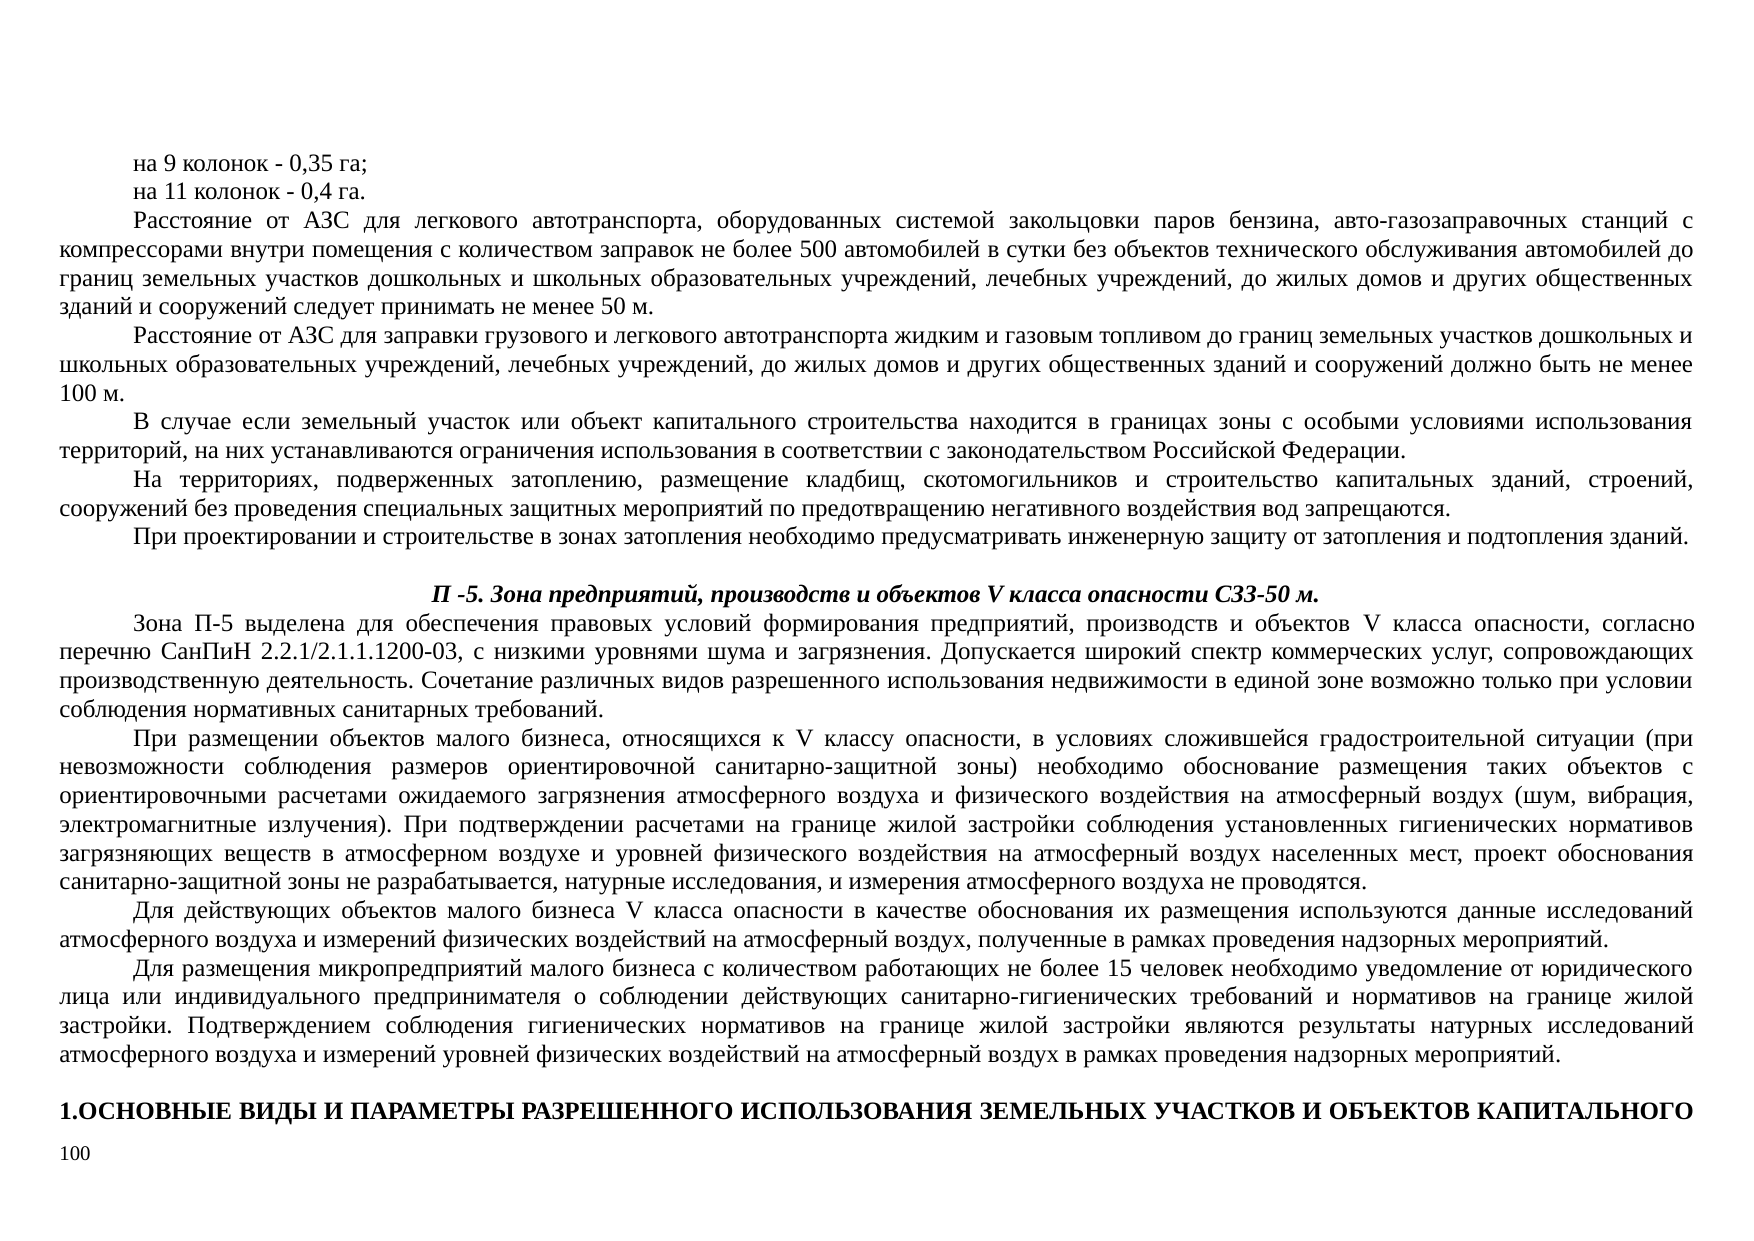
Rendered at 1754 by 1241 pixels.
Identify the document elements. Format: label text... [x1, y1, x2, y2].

text Расстояние от АЗС для заправки грузового и легкового автотранспорта жидким и газовым топливом до границ земельных участков дошкольных и школьных образовательных учреждений, лечебных учреждений, до жилых домов и других общественных зданий и сооружений должно быть не менее 100 м. [59, 320, 1695, 406]
text на 9 колонок - 0,35 га; [59, 148, 1695, 176]
text Зона П-5 выделена для обеспечения правовых условий формирования предприятий, производств и объектов V класса опасности, согласно перечню СанПиН 2.2.1/2.1.1.1200-03, с низкими уровнями шума и загрязнения. Допускается широкий спектр коммерческих услуг, сопровождающих производственную деятельность. Сочетание различных видов разрешенного использования недвижимости в единой зоне возможно только при условии соблюдения нормативных санитарных требований. [59, 608, 1695, 723]
text П -5. Зона предприятий, производств и объектов V класса опасности СЗЗ-50 м. [59, 579, 1695, 608]
text на 11 колонок - 0,4 га. [59, 176, 1695, 205]
list ОСНОВНЫЕ ВИДЫ И ПАРАМЕТРЫ РАЗРЕШЕННОГО ИСПОЛЬЗОВАНИЯ ЗЕМЕЛЬНЫХ УЧАСТКОВ И ОБЪЕКТОВ КАПИТАЛЬНОГО [59, 1096, 1695, 1125]
text При проектировании и строительстве в зонах затопления необходимо предусматривать инженерную защиту от затопления и подтопления зданий. [59, 521, 1695, 550]
text Для действующих объектов малого бизнеса V класса опасности в качестве обоснования их размещения используются данные исследований атмосферного воздуха и измерений физических воздействий на атмосферный воздух, полученные в рамках проведения надзорных мероприятий. [59, 895, 1695, 953]
text На территориях, подверженных затоплению, размещение кладбищ, скотомогильников и строительство капитальных зданий, строений, сооружений без проведения специальных защитных мероприятий по предотвращению негативного воздействия вод запрещаются. [59, 464, 1695, 521]
text При размещении объектов малого бизнеса, относящихся к V классу опасности, в условиях сложившейся градостроительной ситуации (при невозможности соблюдения размеров ориентировочной санитарно-защитной зоны) необходимо обоснование размещения таких объектов с ориентировочными расчетами ожидаемого загрязнения атмосферного воздуха и физического воздействия на атмосферный воздух (шум, вибрация, электромагнитные излучения). При подтверждении расчетами на границе жилой застройки соблюдения установленных гигиенических нормативов загрязняющих веществ в атмосферном воздухе и уровней физического воздействия на атмосферный воздух населенных мест, проект обоснования санитарно-защитной зоны не разрабатывается, натурные исследования, и измерения атмосферного воздуха не проводятся. [59, 723, 1695, 895]
text Для размещения микропредприятий малого бизнеса с количеством работающих не более 15 человек необходимо уведомление от юридического лица или индивидуального предпринимателя о соблюдении действующих санитарно-гигиенических требований и нормативов на границе жилой застройки. Подтверждением соблюдения гигиенических нормативов на границе жилой застройки являются результаты натурных исследований атмосферного воздуха и измерений уровней физических воздействий на атмосферный воздух в рамках проведения надзорных мероприятий. [59, 953, 1695, 1068]
text Расстояние от АЗС для легкового автотранспорта, оборудованных системой закольцовки паров бензина, авто-газозаправочных станций с компрессорами внутри помещения с количеством заправок не более 500 автомобилей в сутки без объектов технического обслуживания автомобилей до границ земельных участков дошкольных и школьных образовательных учреждений, лечебных учреждений, до жилых домов и других общественных зданий и сооружений следует принимать не менее 50 м. [59, 205, 1695, 320]
text В случае если земельный участок или объект капитального строительства находится в границах зоны с особыми условиями использования территорий, на них устанавливаются ограничения использования в соответствии с законодательством Российской Федерации. [59, 406, 1695, 464]
